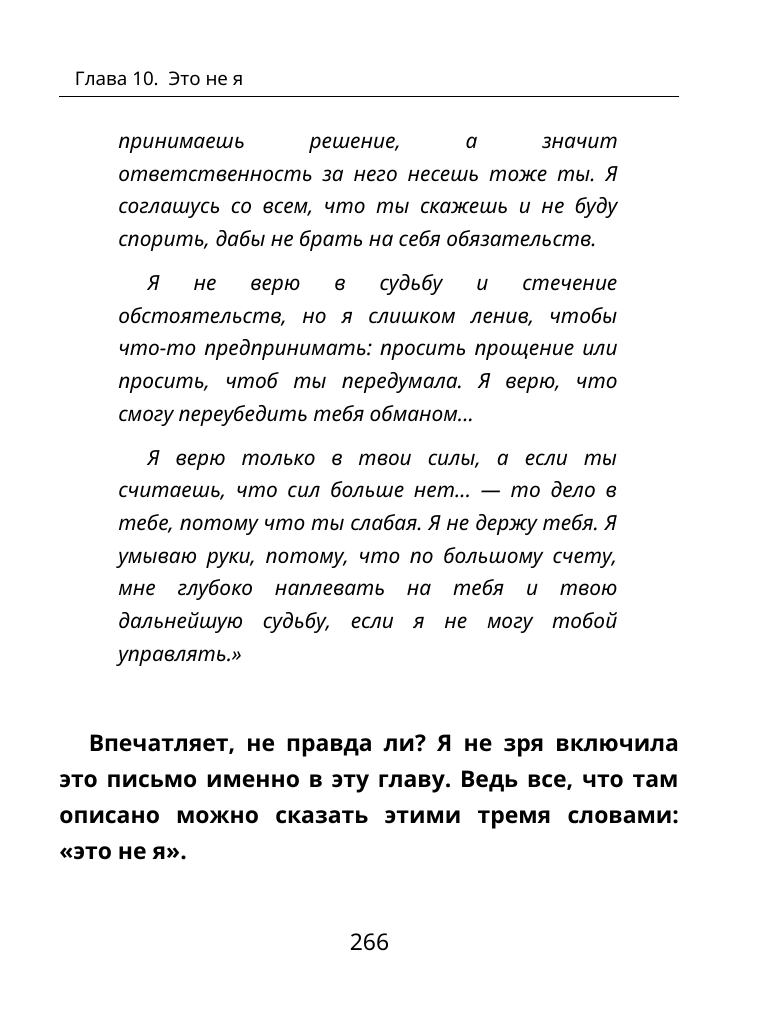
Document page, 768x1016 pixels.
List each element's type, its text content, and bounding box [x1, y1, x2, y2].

text Впечатляет, не правда ли? Я не зря включила это письмо именно в эту главу. Ведь все, что там описано можно сказать этими тремя словами: «это не я». [59, 727, 679, 866]
text Я верю только в твои силы, а если ты считаешь, что сил больше нет... — то дело в тебе, потому что ты слабая. Я не держу тебя. Я умываю руки, потому, что по большому счету, мне глубоко наплевать на тебя и твою дальнейшую судьбу, если я не могу тобой управлять.» [118, 443, 620, 667]
text принимаешь решение, а значит ответственность за него несешь тоже ты. Я соглашусь со всем, что ты скажешь и не буду спорить, дабы не брать на себя обязательств. [118, 126, 620, 252]
text Я не верю в судьбу и стечение обстоятельств, но я слишком ленив, чтобы что-то предпринимать: просить прощение или просить, чтоб ты передумала. Я верю, что смогу переубедить тебя обманом... [118, 268, 620, 427]
